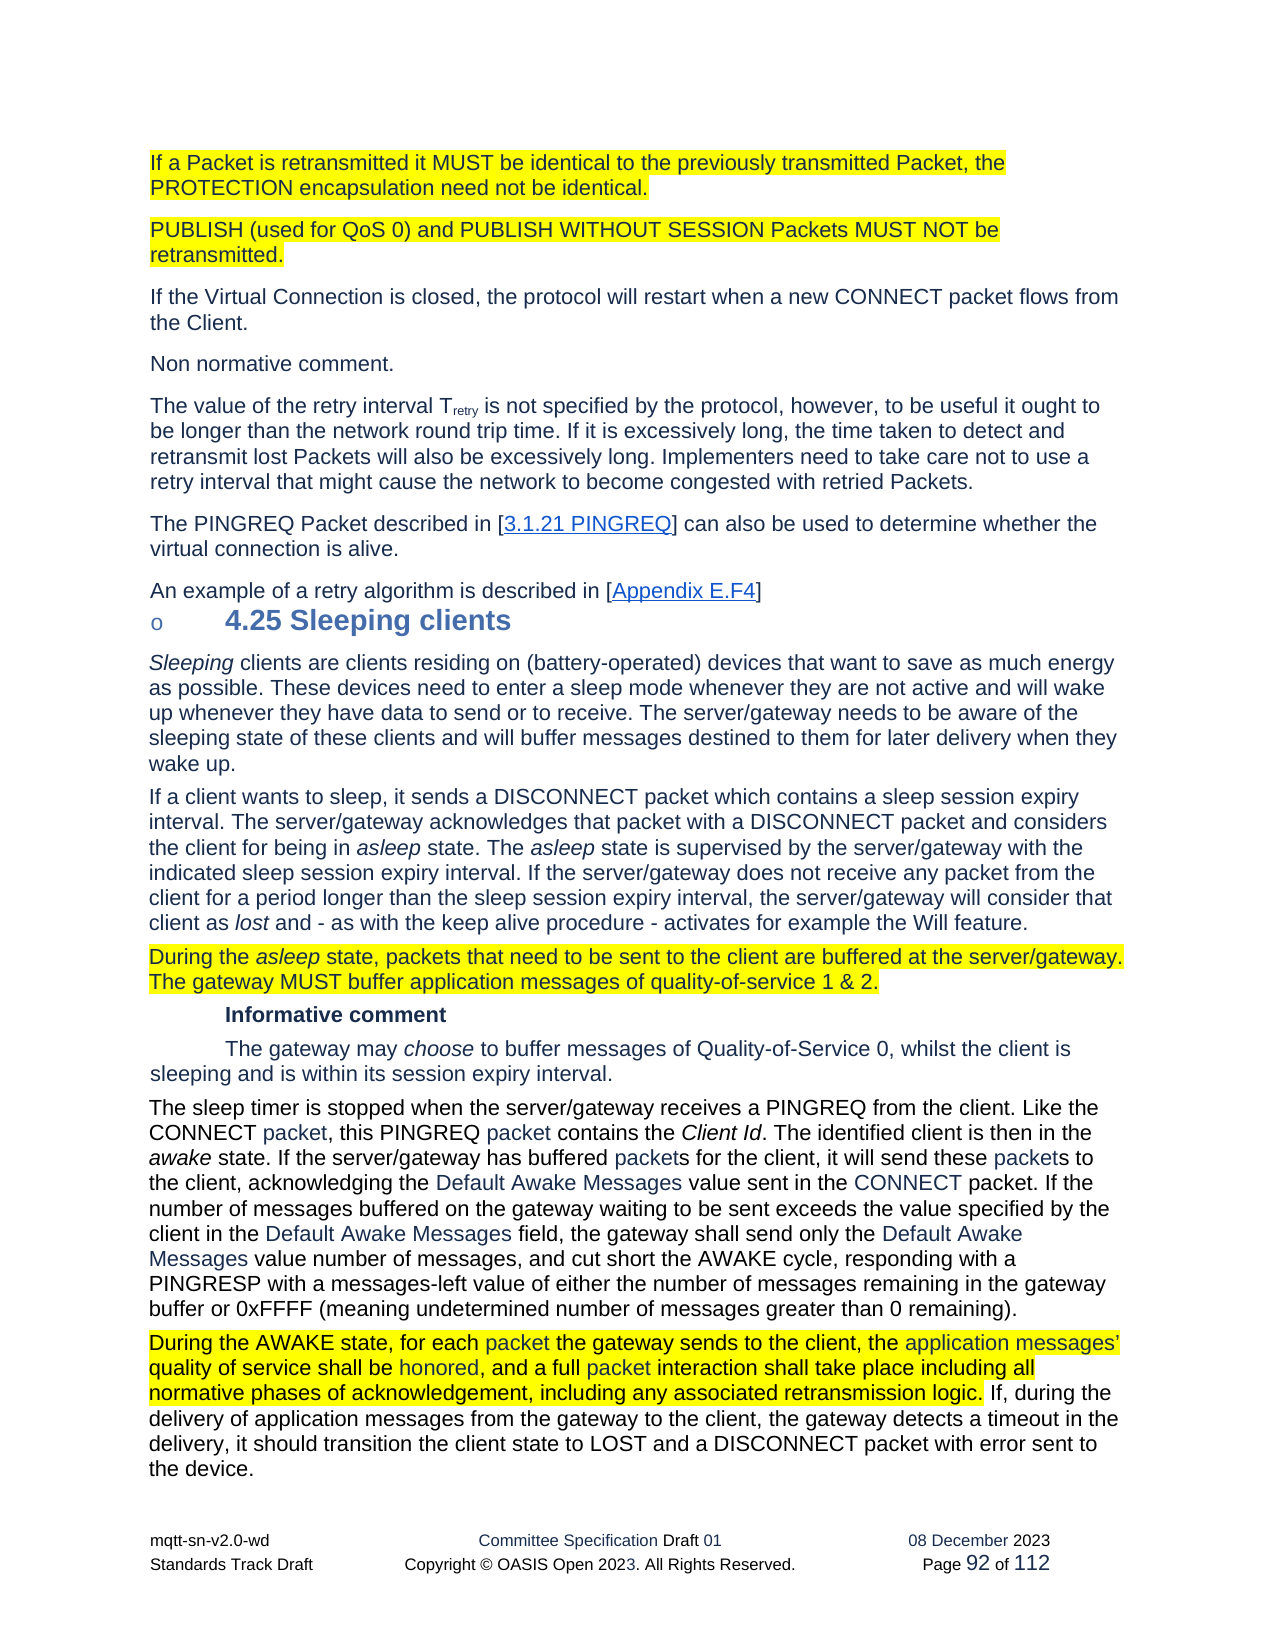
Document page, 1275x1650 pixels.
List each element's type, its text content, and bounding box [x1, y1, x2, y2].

text During the AWAKE state, for each packet the gateway sends to the client, the application messages’ quality of service shall be honored, and a full packet interaction shall take place including all normative phases of acknowledgement, including any associated retransmission logic. If, during the delivery of application messages from the gateway to the client, the gateway detects a timeout in the delivery, it should transition the client state to LOST and a DISCONNECT packet with error sent to the device. [148, 1330, 1124, 1481]
text If the Virtual Connection is closed, the protocol will restart when a new CONNECT packet flows from the Client. [150, 284, 1125, 334]
text The sleep timer is stopped when the server/gateway receives a PINGREQ from the client. Like the CONNECT packet, this PINGREQ packet contains the Client Id. The identified client is then in the awake state. If the server/gateway has buffered packets for the client, it will send these packets to the client, acknowledging the Default Awake Messages value sent in the CONNECT packet. If the number of messages buffered on the gateway waiting to be sent exceeds the value specified by the client in the Default Awake Messages field, the gateway shall send only the Default Awake Messages value number of messages, and cut short the AWAKE cycle, responding with a PINGRESP with a messages-left value of either the number of messages remaining in the gateway buffer or 0xFFFF (meaning undetermined number of messages greater than 0 remaining). [148, 1095, 1124, 1322]
text Sleeping clients are clients residing on (battery-operated) devices that want to save as much energy as possible. These devices need to enter a sleep mode whenever they are not active and will wake up whenever they have data to send or to receive. The server/gateway needs to be aware of the sleeping state of these clients and will buffer messages destined to them for later delivery when they wake up. [148, 650, 1124, 776]
text The PINGREQ Packet described in [3.1.21 PINGREQ] can also be used to determine whether the virtual connection is alive. [150, 511, 1125, 561]
text The gateway may choose to buffer messages of Quality-of-Service 0, whilst the client is sleeping and is within its session expiry interval. [150, 1036, 1124, 1086]
text Informative comment [225, 1002, 1124, 1028]
subtitle 4.25 Sleeping clients [150, 603, 1124, 637]
text Non normative comment. [150, 351, 1125, 376]
text PUBLISH (used for QoS 0) and PUBLISH WITHOUT SESSION Packets MUST NOT be retransmitted. [150, 217, 1125, 267]
text An example of a retry algorithm is described in [Appendix E.F4] [150, 578, 1125, 603]
text If a Packet is retransmitted it MUST be identical to the previously transmitted Packet, the PROTECTION encapsulation need not be identical. [150, 150, 1125, 200]
text During the asleep state, packets that need to be sent to the client are buffered at the server/gateway. The gateway MUST buffer application messages of quality-of-service 1 & 2. [148, 944, 1124, 994]
text If a client wants to sleep, it sends a DISCONNECT packet which contains a sleep session expiry interval. The server/gateway acknowledges that packet with a DISCONNECT packet and considers the client for being in asleep state. The asleep state is supervised by the server/gateway with the indicated sleep session expiry interval. If the server/gateway does not receive any packet from the client for a period longer than the sleep session expiry interval, the server/gateway will consider that client as lost and - as with the keep alive procedure - activates for example the Will feature. [148, 784, 1124, 935]
text The value of the retry interval Tretry is not specified by the protocol, however, to be useful it ought to be longer than the network round trip time. If it is excessively long, the time taken to detect and retransmit lost Packets will also be excessively long. Implementers need to take care not to use a retry interval that might cause the network to become congested with retried Packets. [150, 393, 1125, 494]
